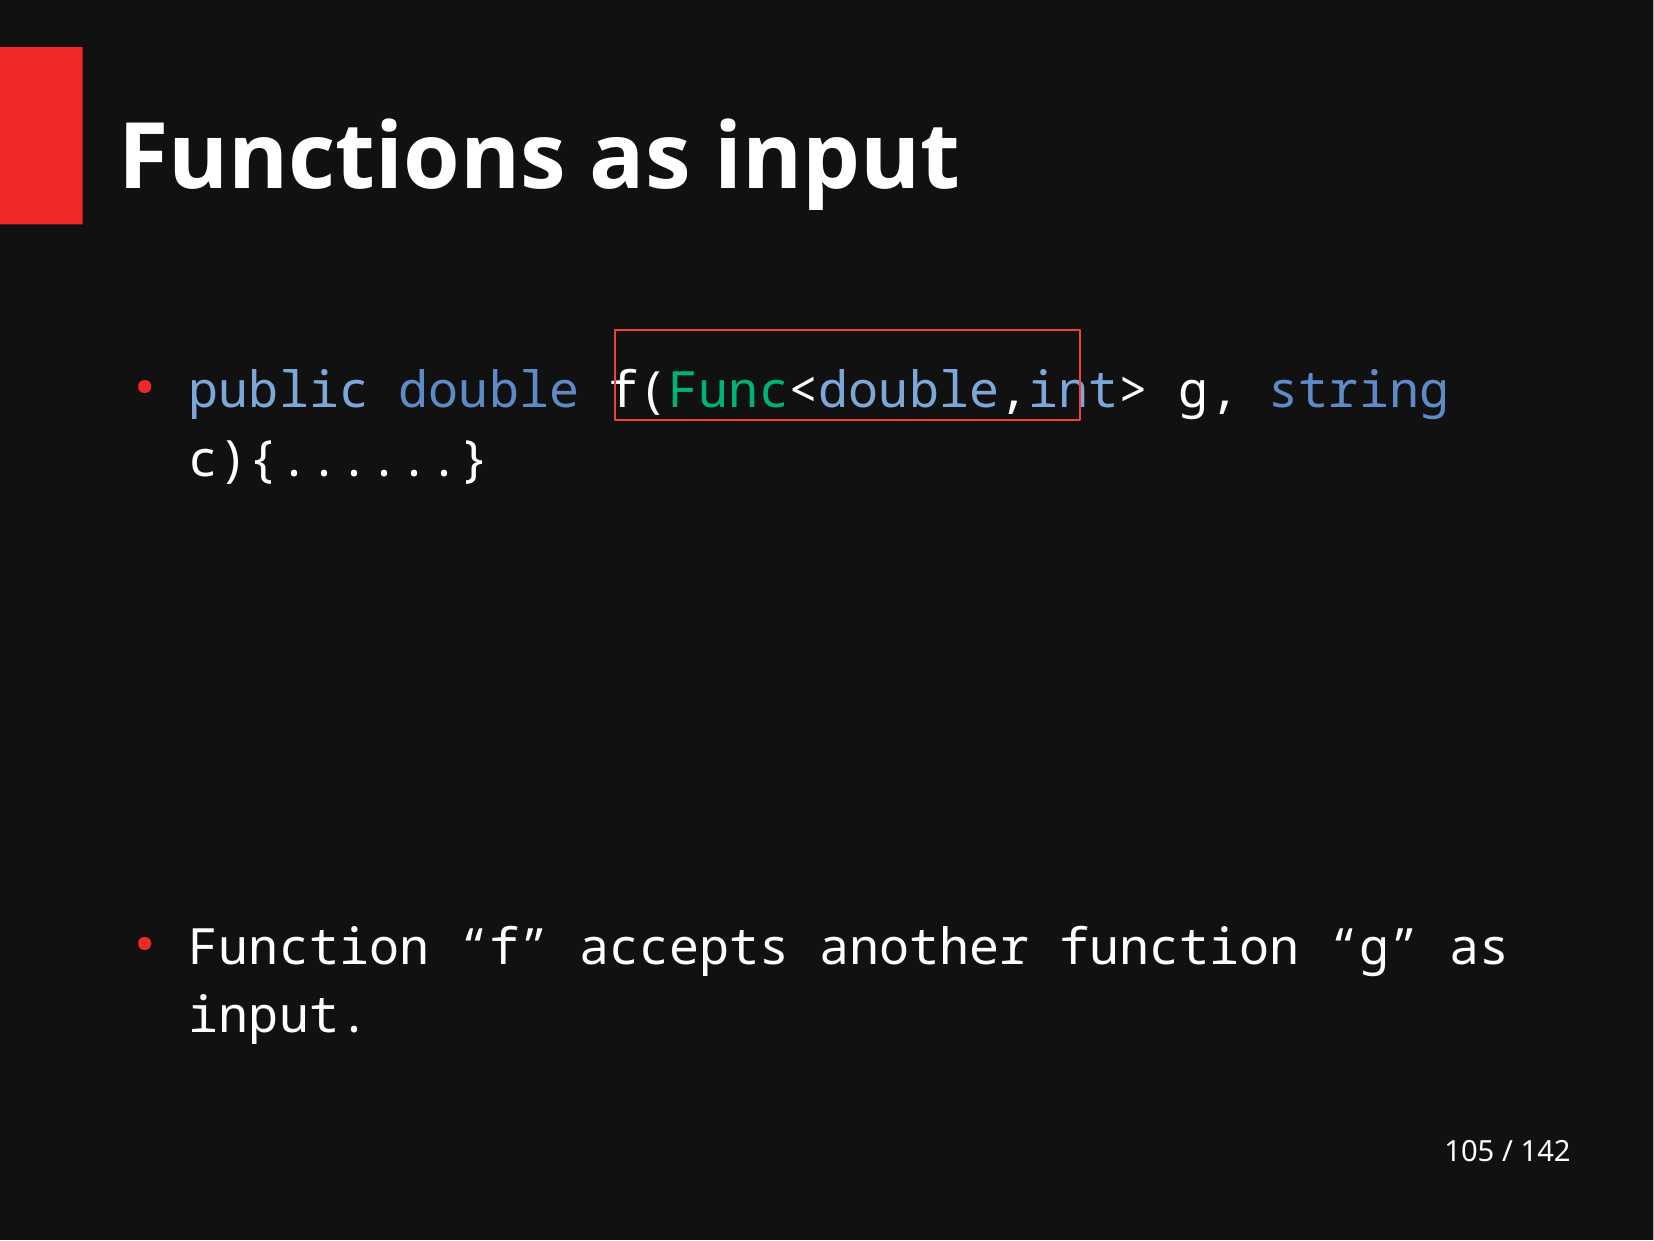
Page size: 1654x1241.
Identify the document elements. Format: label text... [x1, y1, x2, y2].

list public double f(Func<double,int> g, string c){......} Function “f” accepts another function “g” as input. [118, 354, 1536, 1074]
list public double f(Func<double,int> g, string c){......} Function “f” accepts another function “g” as input. [616, 354, 1079, 419]
title Functions as input [118, 49, 1571, 257]
